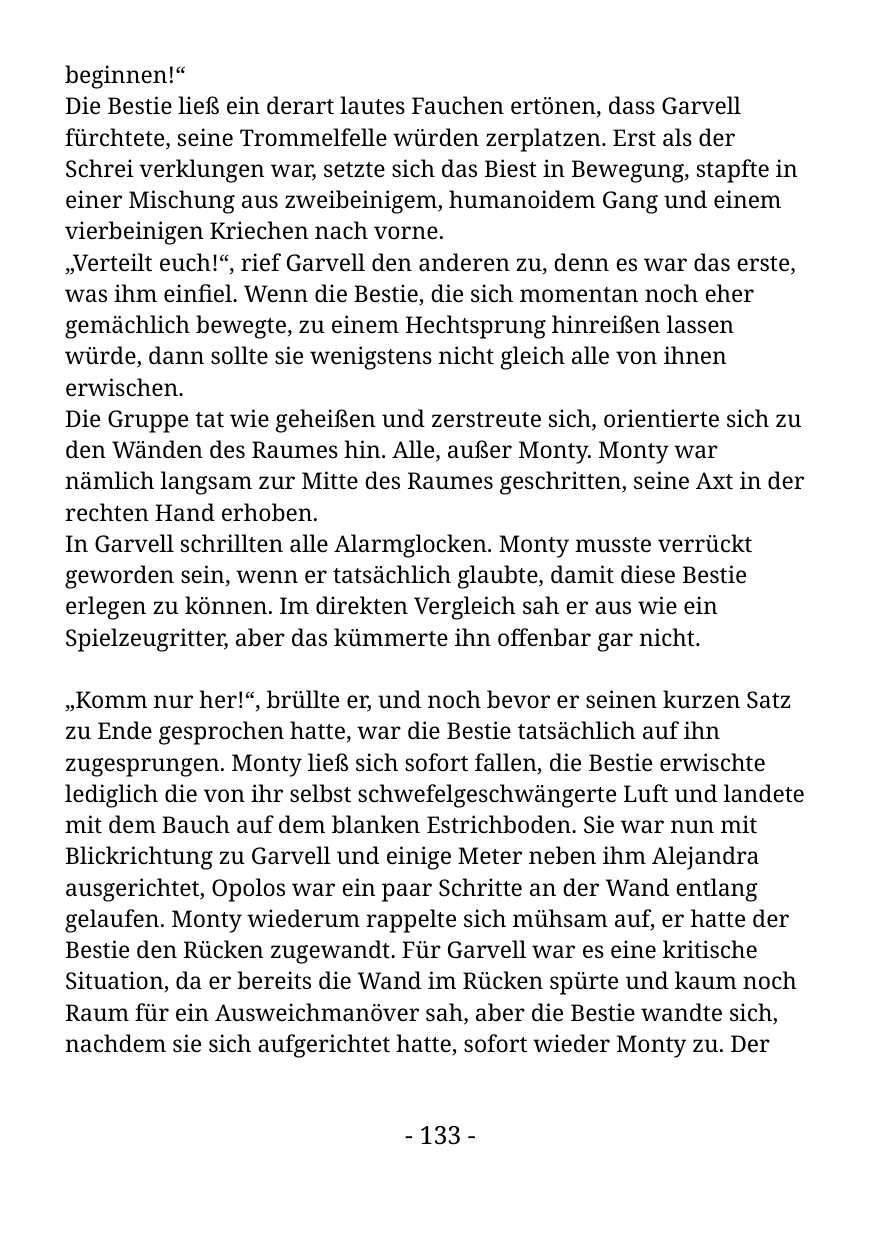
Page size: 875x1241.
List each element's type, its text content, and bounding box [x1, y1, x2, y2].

text Die Gruppe tat wie geheißen und zerstreute sich, orientierte sich zu den Wänden des Raumes hin. Alle, außer Monty. Monty war nämlich langsam zur Mitte des Raumes geschritten, seine Axt in der rechten Hand erhoben. [65, 403, 809, 528]
text Die Bestie ließ ein derart lautes Fauchen ertönen, dass Garvell fürchtete, seine Trommelfelle würden zerplatzen. Erst als der Schrei verklungen war, setzte sich das Biest in Bewegung, stapfte in einer Mischung aus zweibeinigem, humanoidem Gang und einem vierbeinigen Kriechen nach vorne. [65, 90, 809, 247]
text In Garvell schrillten alle Alarmglocken. Monty musste verrückt geworden sein, wenn er tatsächlich glaubte, damit diese Bestie erlegen zu können. Im direkten Vergleich sah er aus wie ein Spielzeugritter, aber das kümmerte ihn offenbar gar nicht. [65, 528, 809, 653]
text „Verteilt euch!“, rief Garvell den anderen zu, denn es war das erste, was ihm einfiel. Wenn die Bestie, die sich momentan noch eher gemächlich bewegte, zu einem Hechtsprung hinreißen lassen würde, dann sollte sie wenigstens nicht gleich alle von ihnen erwischen. [65, 247, 809, 403]
text beginnen!“ [65, 59, 809, 90]
text „Komm nur her!“, brüllte er, und noch bevor er seinen kurzen Satz zu Ende gesprochen hatte, war die Bestie tatsächlich auf ihn zugesprungen. Monty ließ sich sofort fallen, die Bestie erwischte lediglich die von ihr selbst schwefelgeschwängerte Luft und landete mit dem Bauch auf dem blanken Estrichboden. Sie war nun mit Blickrichtung zu Garvell und einige Meter neben ihm Alejandra ausgerichtet, Opolos war ein paar Schritte an der Wand entlang gelaufen. Monty wiederum rappelte sich mühsam auf, er hatte der Bestie den Rücken zugewandt. Für Garvell war es eine kritische Situation, da er bereits die Wand im Rücken spürte und kaum noch Raum für ein Ausweichmanöver sah, aber die Bestie wandte sich, nachdem sie sich aufgerichtet hatte, sofort wieder Monty zu. Der [65, 684, 809, 1059]
